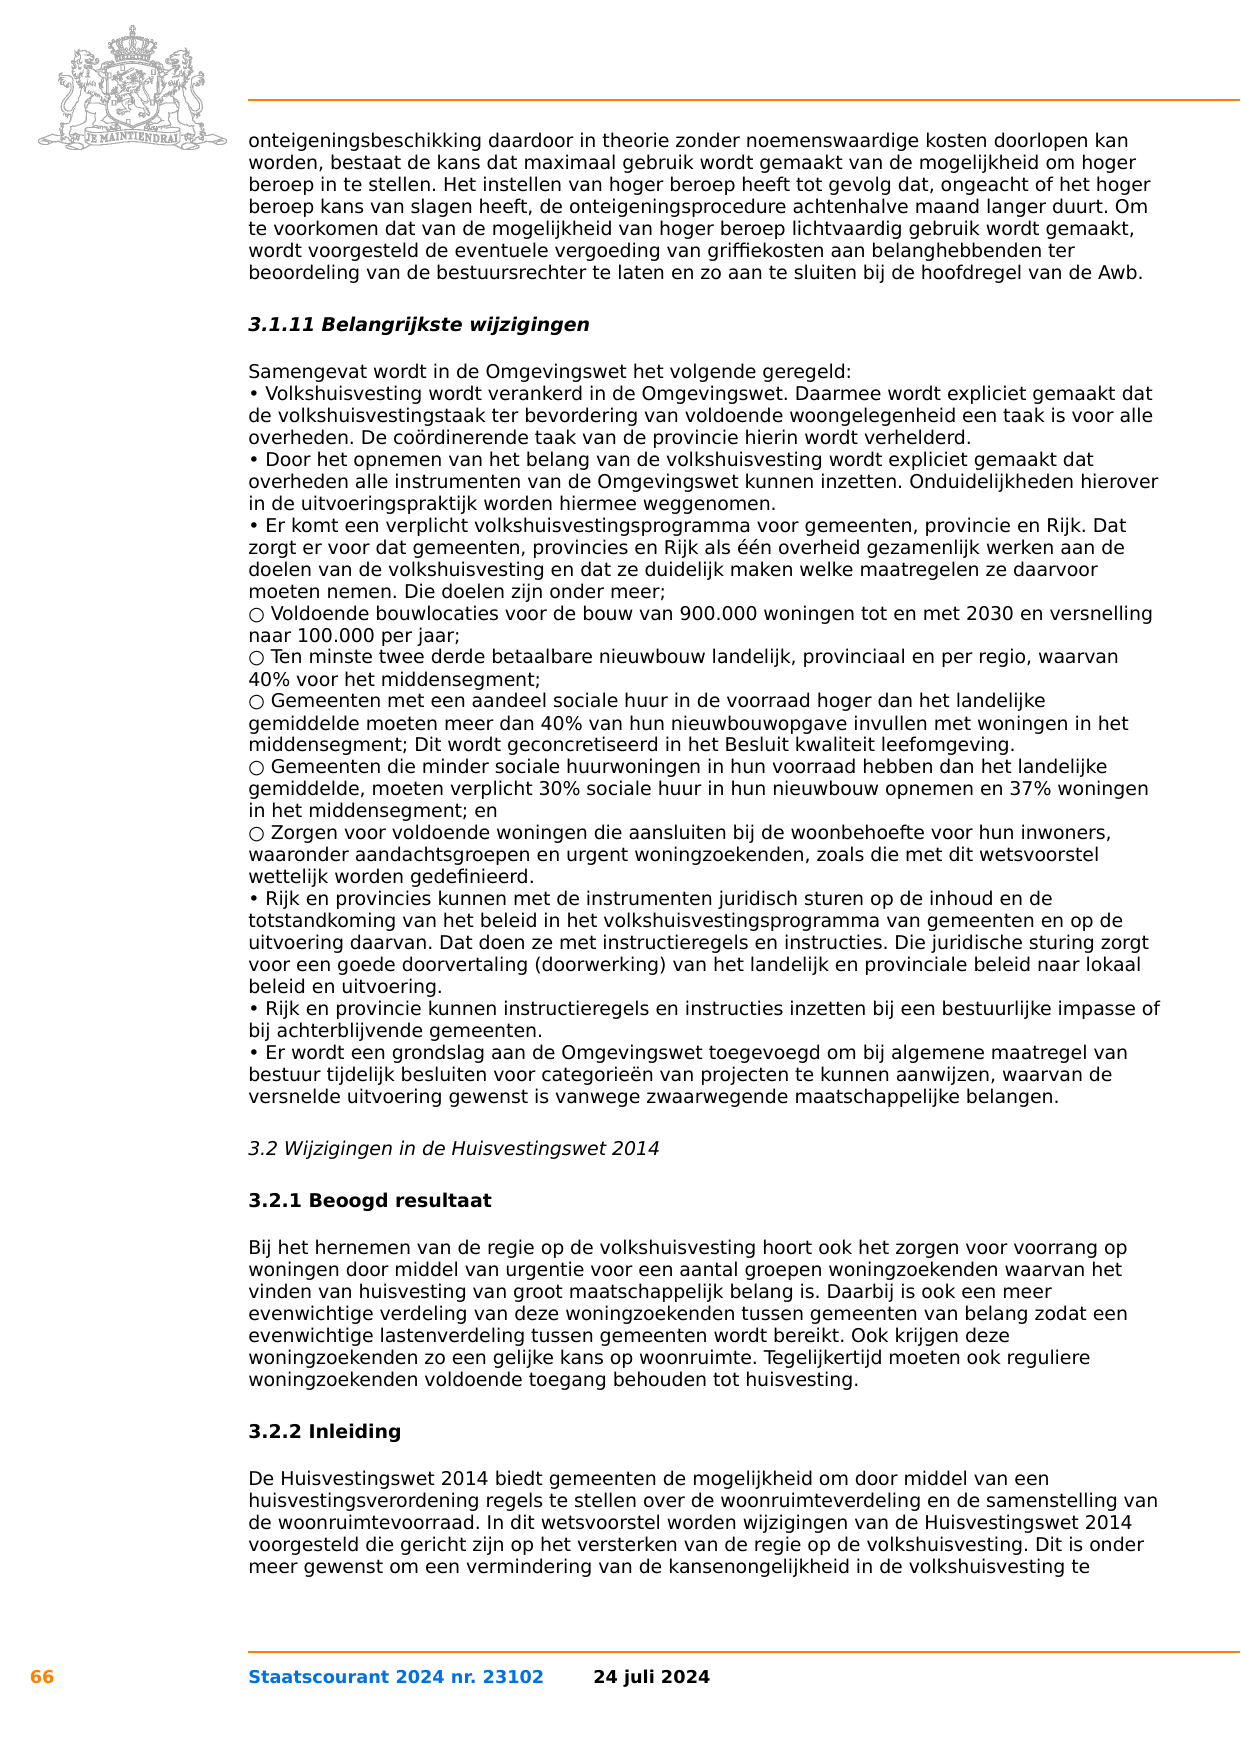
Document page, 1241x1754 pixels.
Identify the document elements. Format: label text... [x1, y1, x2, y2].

text • Rijk en provincie kunnen instructieregels en instructies inzetten bij een bestuurlijke impasse of bij achterblijvende gemeenten. [248, 998, 1163, 1042]
text Bij het hernemen van de regie op de volkshuisvesting hoort ook het zorgen voor voorrang op woningen door middel van urgentie voor een aantal groepen woningzoekenden waarvan het vinden van huisvesting van groot maatschappelijk belang is. Daarbij is ook een meer evenwichtige verdeling van deze woningzoekenden tussen gemeenten van belang zodat een evenwichtige lastenverdeling tussen gemeenten wordt bereikt. Ook krijgen deze woningzoekenden zo een gelijke kans op woonruimte. Tegelijkertijd moeten ook reguliere woningzoekenden voldoende toegang behouden tot huisvesting. [248, 1237, 1163, 1391]
text • Volkshuisvesting wordt verankerd in de Omgevingswet. Daarmee wordt expliciet gemaakt dat de volkshuisvestingstaak ter bevordering van voldoende woongelegenheid een taak is voor alle overheden. De coördinerende taak van de provincie hierin wordt verhelderd. [248, 383, 1163, 449]
text Samengevat wordt in de Omgevingswet het volgende geregeld: [248, 361, 1163, 383]
text • Er wordt een grondslag aan de Omgevingswet toegevoegd om bij algemene maatregel van bestuur tijdelijk besluiten voor categorieën van projecten te kunnen aanwijzen, waarvan de versnelde uitvoering gewenst is vanwege zwaarwegende maatschappelijke belangen. [248, 1042, 1163, 1108]
text ○ Gemeenten die minder sociale huurwoningen in hun voorraad hebben dan het landelijke gemiddelde, moeten verplicht 30% sociale huur in hun nieuwbouw opnemen en 37% woningen in het middensegment; en [248, 756, 1163, 822]
subtitle 3.1.11 Belangrijkste wijzigingen [248, 314, 1163, 336]
text • Rijk en provincies kunnen met de instrumenten juridisch sturen op de inhoud en de totstandkoming van het beleid in het volkshuisvestingsprogramma van gemeenten en op de uitvoering daarvan. Dat doen ze met instructieregels en instructies. Die juridische sturing zorgt voor een goede doorvertaling (doorwerking) van het landelijk en provinciale beleid naar lokaal beleid en uitvoering. [248, 888, 1163, 998]
subtitle 3.2 Wijzigingen in de Huisvestingswet 2014 [248, 1138, 1163, 1160]
text ○ Gemeenten met een aandeel sociale huur in de voorraad hoger dan het landelijke gemiddelde moeten meer dan 40% van hun nieuwbouwopgave invullen met woningen in het middensegment; Dit wordt geconcretiseerd in het Besluit kwaliteit leefomgeving. [248, 690, 1163, 756]
text • Er komt een verplicht volkshuisvestingsprogramma voor gemeenten, provincie en Rijk. Dat zorgt er voor dat gemeenten, provincies en Rijk als één overheid gezamenlijk werken aan de doelen van de volkshuisvesting en dat ze duidelijk maken welke maatregelen ze daarvoor moeten nemen. Die doelen zijn onder meer; [248, 514, 1163, 602]
text ○ Ten minste twee derde betaalbare nieuwbouw landelijk, provinciaal en per regio, waarvan 40% voor het middensegment; [248, 646, 1163, 690]
text onteigeningsbeschikking daardoor in theorie zonder noemenswaardige kosten doorlopen kan worden, bestaat de kans dat maximaal gebruik wordt gemaakt van de mogelijkheid om hoger beroep in te stellen. Het instellen van hoger beroep heeft tot gevolg dat, ongeacht of het hoger beroep kans van slagen heeft, de onteigeningsprocedure achtenhalve maand langer duurt. Om te voorkomen dat van de mogelijkheid van hoger beroep lichtvaardig gebruik wordt gemaakt, wordt voorgesteld de eventuele vergoeding van griffiekosten aan belanghebbenden ter beoordeling van de bestuursrechter te laten en zo aan te sluiten bij de hoofdregel van de Awb. [248, 130, 1163, 284]
picture [38, 25, 227, 150]
subtitle 3.2.1 Beoogd resultaat [248, 1190, 1163, 1212]
text De Huisvestingswet 2014 biedt gemeenten de mogelijkheid om door middel van een huisvestingsverordening regels te stellen over de woonruimteverdeling en de samenstelling van de woonruimtevoorraad. In dit wetsvoorstel worden wijzigingen van de Huisvestingswet 2014 voorgesteld die gericht zijn op het versterken van de regie op de volkshuisvesting. Dit is onder meer gewenst om een vermindering van de kansenongelijkheid in de volkshuisvesting te [248, 1468, 1163, 1578]
text ○ Voldoende bouwlocaties voor de bouw van 900.000 woningen tot en met 2030 en versnelling naar 100.000 per jaar; [248, 602, 1163, 646]
subtitle 3.2.2 Inleiding [248, 1421, 1163, 1443]
text ○ Zorgen voor voldoende woningen die aansluiten bij de woonbehoefte voor hun inwoners, waaronder aandachtsgroepen en urgent woningzoekenden, zoals die met dit wetsvoorstel wettelijk worden gedefinieerd. [248, 822, 1163, 888]
text • Door het opnemen van het belang van de volkshuisvesting wordt expliciet gemaakt dat overheden alle instrumenten van de Omgevingswet kunnen inzetten. Onduidelijkheden hierover in de uitvoeringspraktijk worden hiermee weggenomen. [248, 449, 1163, 514]
